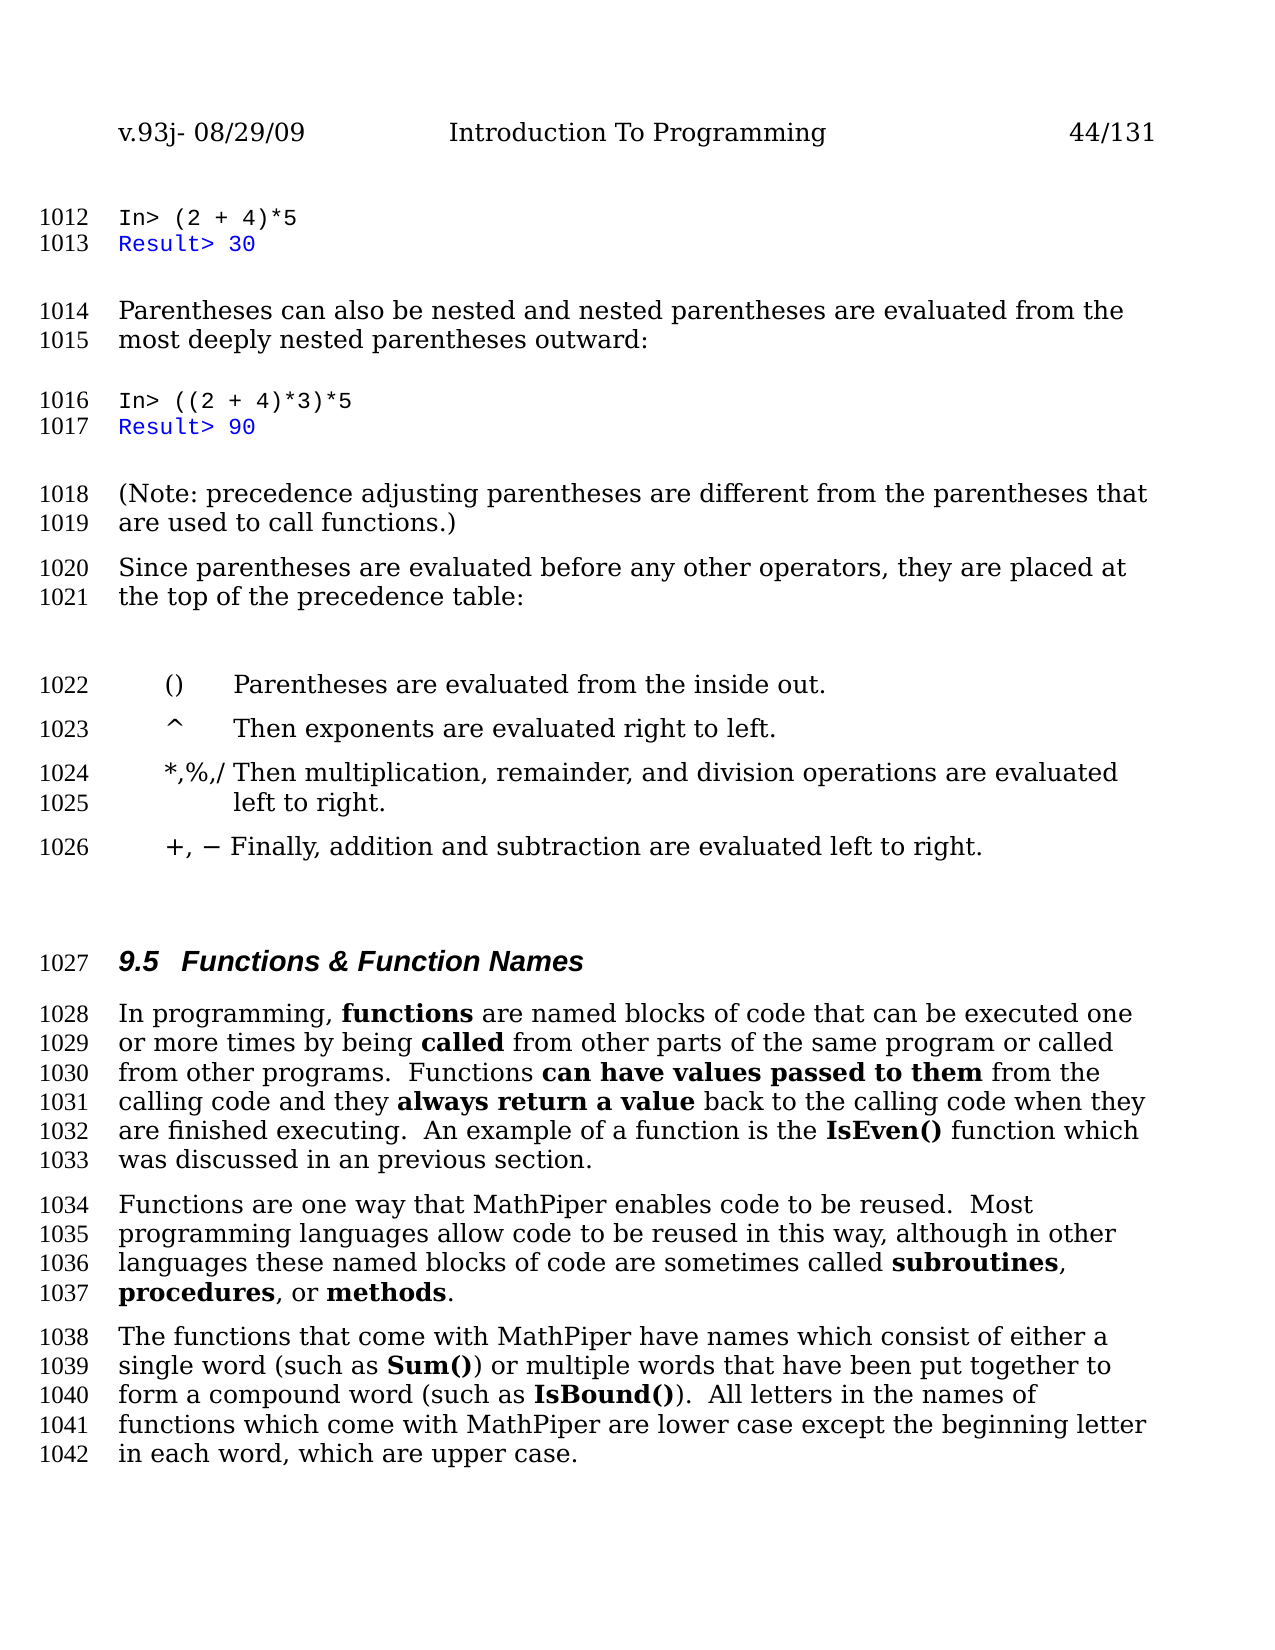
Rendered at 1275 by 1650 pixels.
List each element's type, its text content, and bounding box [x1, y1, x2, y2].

text Result> 30 [118, 232, 1157, 258]
text Since parentheses are evaluated before any other operators, they are placed at the top of the precedence table: [118, 553, 1157, 611]
text In> ((2 + 4)*3)*5 [118, 389, 1157, 415]
text The functions that come with MathPiper have names which consist of either a single word (such as Sum()) or multiple words that have been put together to form a compound word (such as IsBound()). All letters in the names of functions which come with MathPiper are lower case except the beginning letter in each word, which are upper case. [118, 1322, 1157, 1468]
subtitle Functions & Function Names [118, 944, 1157, 978]
text *,%,/ Then multiplication, remainder, and division operations are evaluated left to right. [164, 759, 1157, 817]
text +, − Finally, addition and subtraction are evaluated left to right. [164, 832, 1157, 861]
text Functions are one way that MathPiper enables code to be reused. Most programming languages allow code to be reused in this way, although in other languages these named blocks of code are sometimes called subroutines, procedures, or methods. [118, 1190, 1157, 1307]
text In> (2 + 4)*5 [118, 206, 1157, 232]
text Result> 90 [118, 415, 1157, 441]
text Parentheses can also be nested and nested parentheses are evaluated from the most deeply nested parentheses outward: [118, 296, 1157, 354]
text ^ Then exponents are evaluated right to left. [164, 714, 1157, 744]
text (Note: precedence adjusting parentheses are different from the parentheses that are used to call functions.) [118, 479, 1157, 538]
text () Parentheses are evaluated from the inside out. [164, 670, 1157, 699]
text In programming, functions are named blocks of code that can be executed one or more times by being called from other parts of the same program or called from other programs. Functions can have values passed to them from the calling code and they always return a value back to the calling code when they are finished executing. An example of a function is the IsEven() function which was discussed in an previous section. [118, 999, 1157, 1175]
